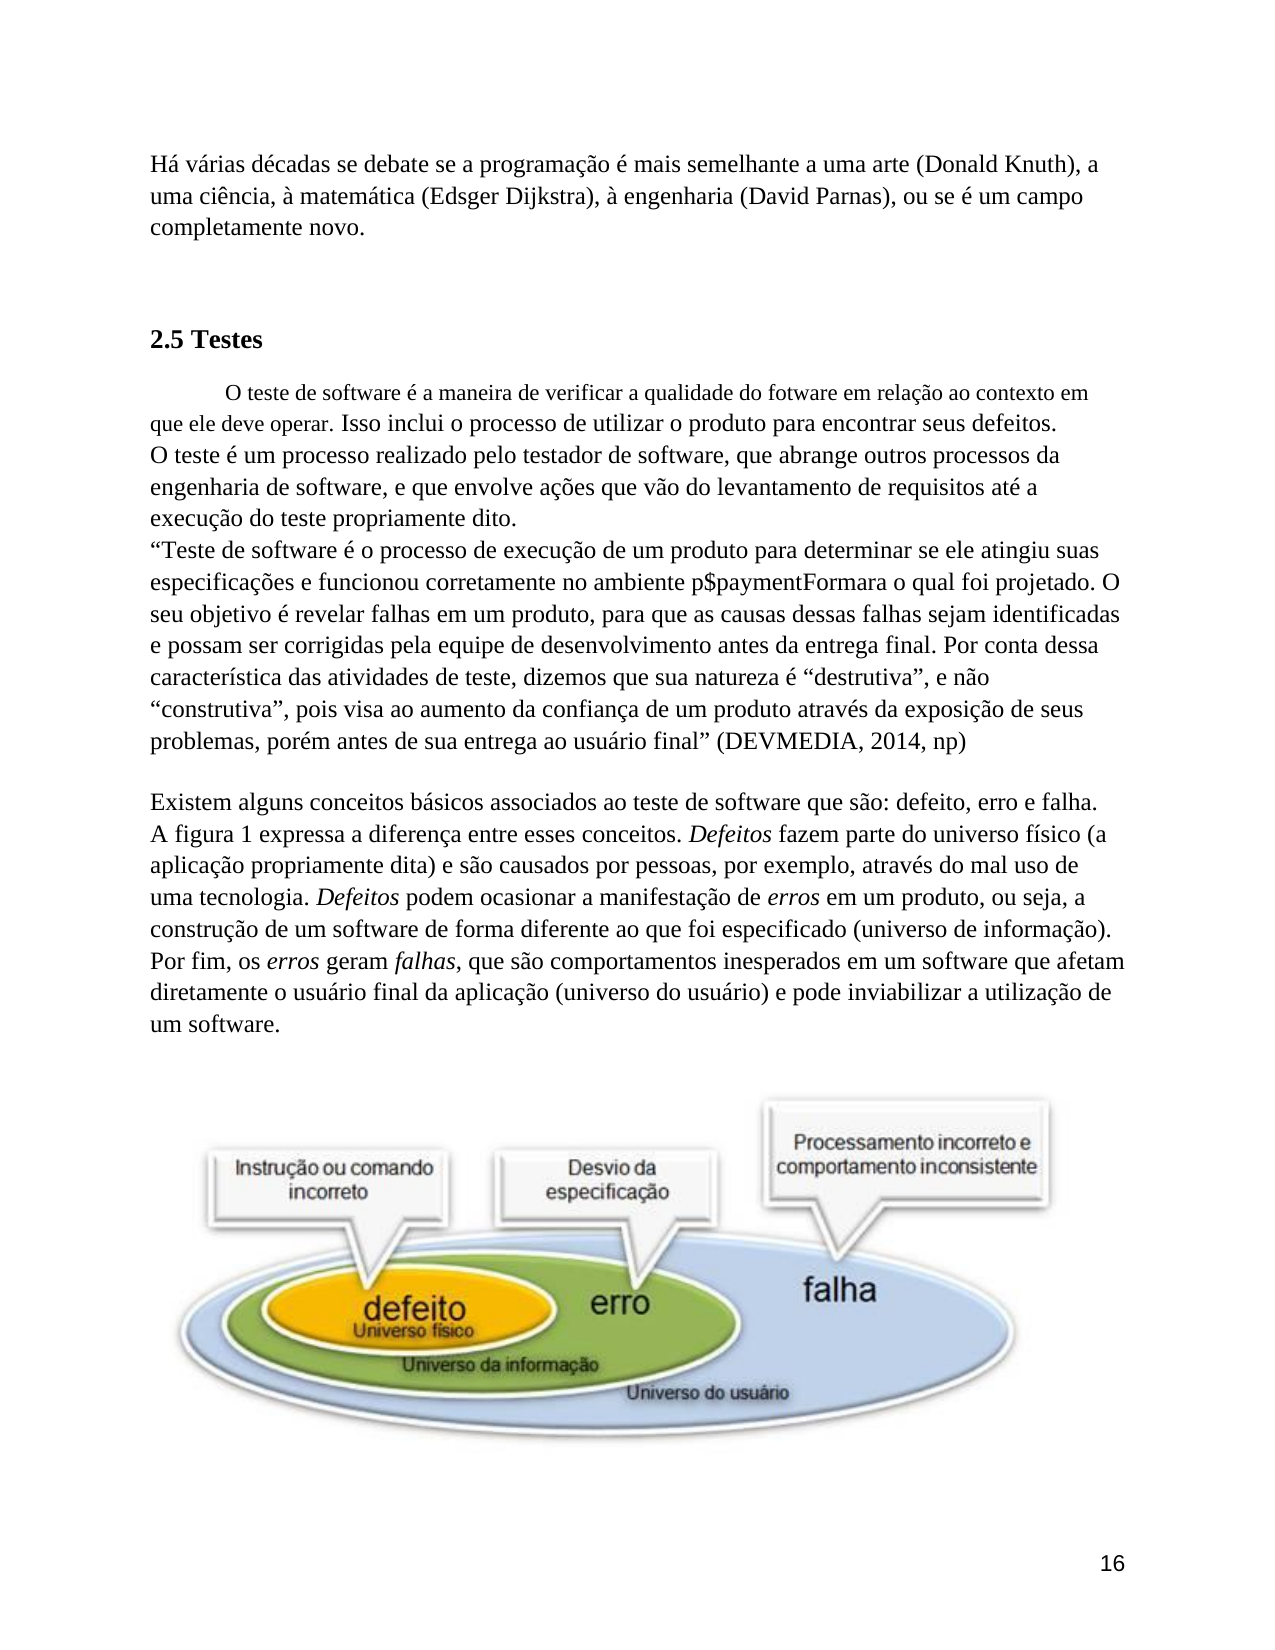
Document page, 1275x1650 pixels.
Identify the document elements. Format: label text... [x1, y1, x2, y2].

text “Teste de software é o processo de execução de um produto para determinar se ele atingiu suas especificações e funcionou corretamente no ambiente p$paymentFormara o qual foi projetado. O seu objetivo é revelar falhas em um produto, para que as causas dessas falhas sejam identificadas e possam ser corrigidas pela equipe de desenvolvimento antes da entrega final. Por conta dessa característica das atividades de teste, dizemos que sua natureza é “destrutiva”, e não “construtiva”, pois visa ao aumento da confiança de um produto através da exposição de seus problemas, porém antes de sua entrega ao usuário final” (DEVMEDIA, 2014, np) [150, 536, 1125, 755]
text O teste de software é a maneira de verificar a qualidade do fotware em relação ao contexto em que ele deve operar. Isso inclui o processo de utilizar o produto para encontrar seus defeitos. [150, 380, 1125, 437]
subtitle 2.5 Testes [150, 324, 1125, 354]
picture [168, 1090, 1102, 1464]
text O teste é um processo realizado pelo testador de software, que abrange outros processos da engenharia de software, e que envolve ações que vão do levantamento de requisitos até a execução do teste propriamente dito. [150, 441, 1125, 532]
text Há várias décadas se debate se a programação é mais semelhante a uma arte (Donald Knuth), a uma ciência, à matemática (Edsger Dijkstra), à engenharia (David Parnas), ou se é um campo completamente novo. [150, 150, 1125, 241]
text A figura 1 expressa a diferença entre esses conceitos. Defeitos fazem parte do universo físico (a aplicação propriamente dita) e são causados por pessoas, por exemplo, através do mal uso de uma tecnologia. Defeitos podem ocasionar a manifestação de erros em um produto, ou seja, a construção de um software de forma diferente ao que foi especificado (universo de informação). Por fim, os erros geram falhas, que são comportamentos inesperados em um software que afetam diretamente o usuário final da aplicação (universo do usuário) e pode inviabilizar a utilização de um software. [150, 820, 1125, 1038]
text Existem alguns conceitos básicos associados ao teste de software que são: defeito, erro e falha. [150, 788, 1125, 816]
